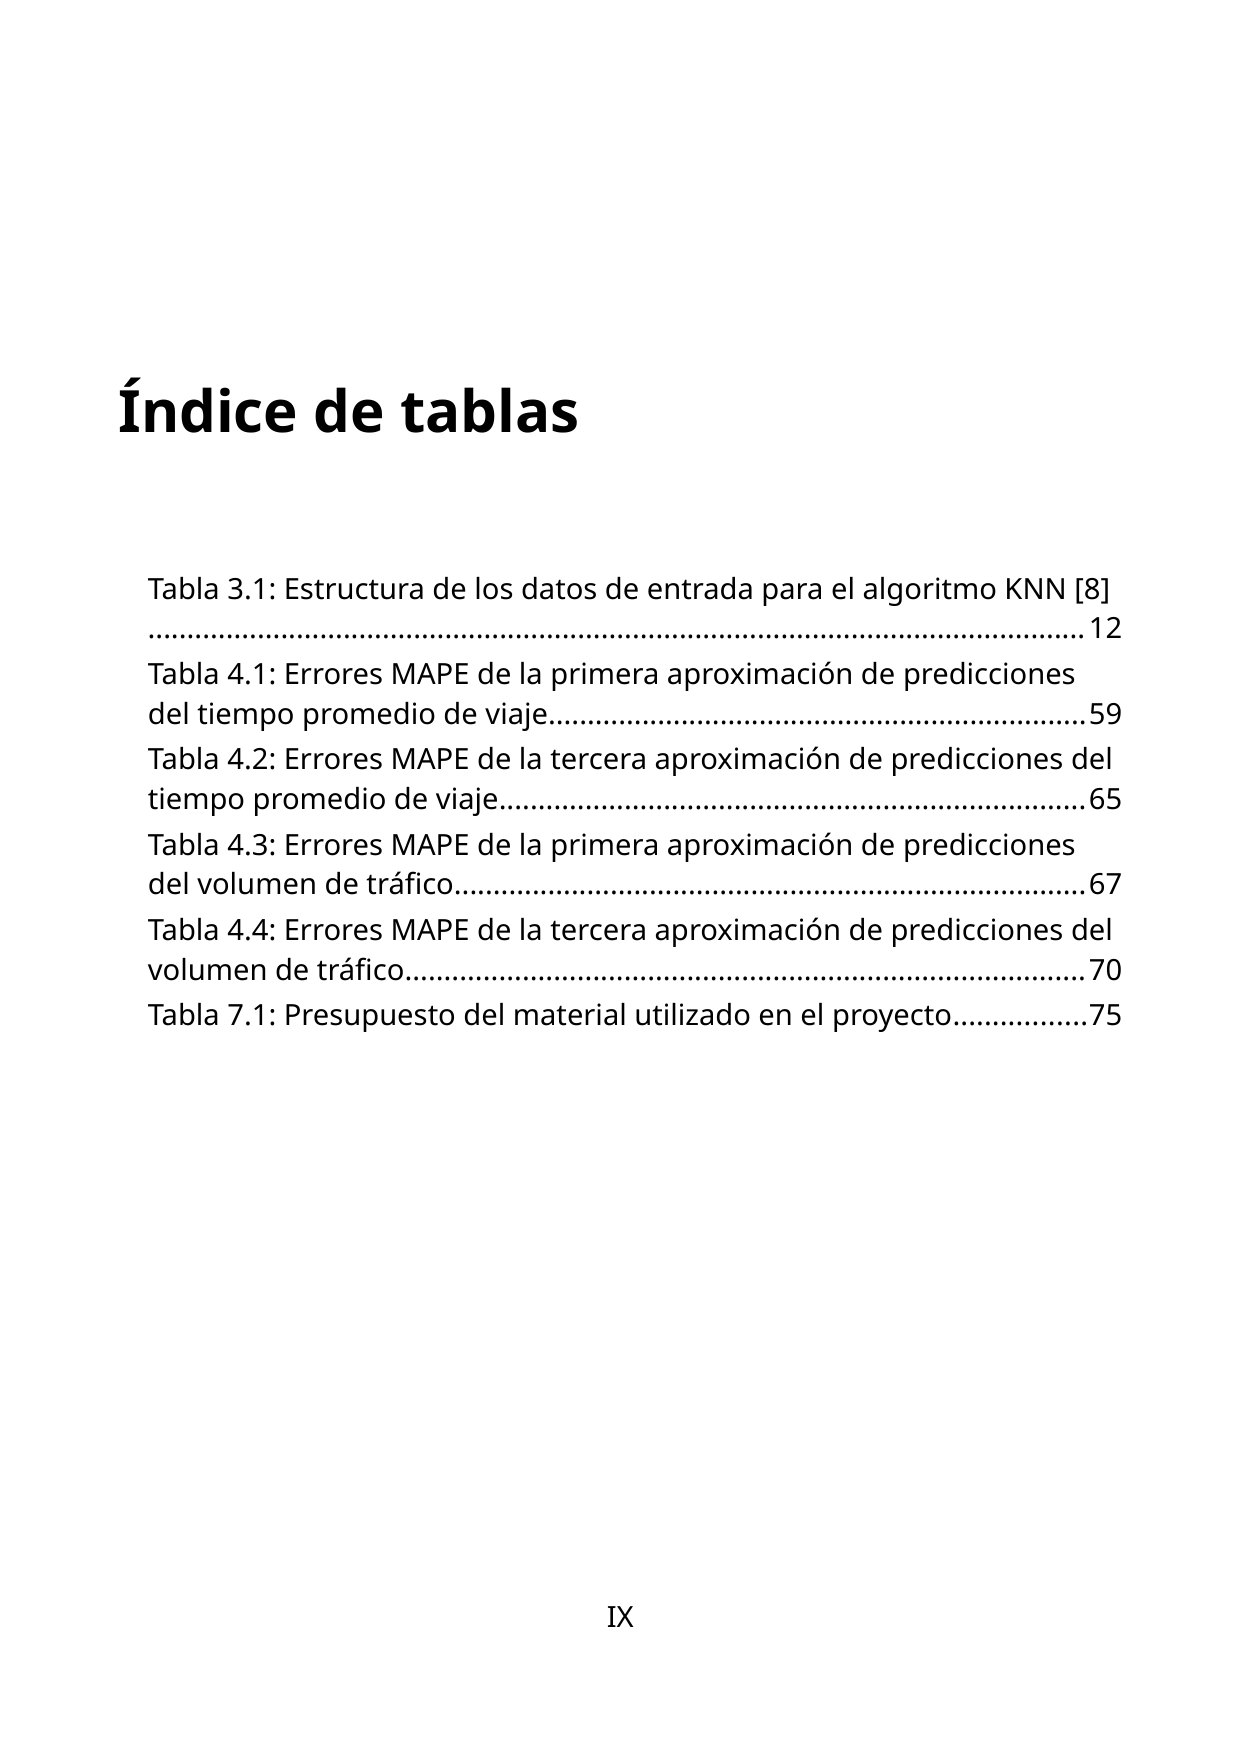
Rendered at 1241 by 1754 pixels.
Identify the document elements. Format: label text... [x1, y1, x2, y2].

text Tabla 4.2: Errores MAPE de la tercera aproximación de predicciones del tiempo promedio de viaje 65 [148, 739, 1122, 818]
text Tabla 7.1: Presupuesto del material utilizado en el proyecto 75 [148, 994, 1122, 1034]
text Tabla 3.1: Estructura de los datos de entrada para el algoritmo KNN [8] 12 [148, 568, 1122, 647]
text Tabla 4.3: Errores MAPE de la primera aproximación de predicciones del volumen de tráfico 67 [148, 824, 1122, 903]
text Tabla 4.4: Errores MAPE de la tercera aproximación de predicciones del volumen de tráfico 70 [148, 909, 1122, 989]
subtitle Índice de tablas [118, 370, 1122, 450]
text Tabla 4.1: Errores MAPE de la primera aproximación de predicciones del tiempo promedio de viaje 59 [148, 653, 1122, 733]
